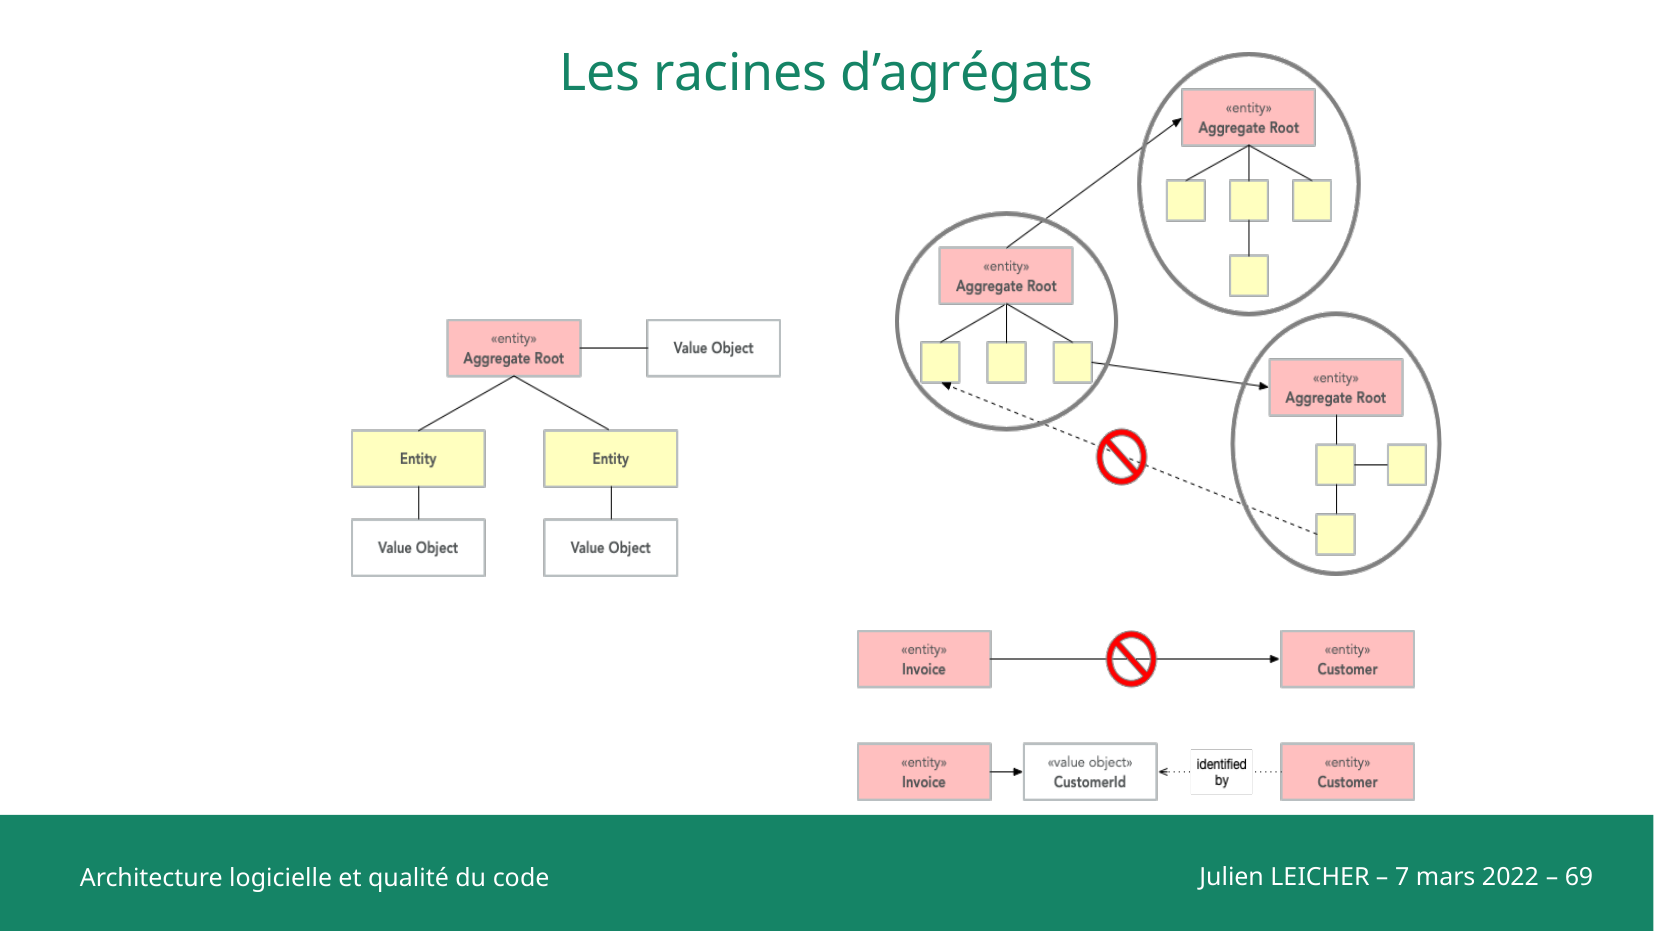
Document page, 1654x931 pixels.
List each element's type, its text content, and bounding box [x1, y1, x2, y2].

text_box Architecture logicielle et qualité du code [64, 852, 798, 898]
text_box Les racines d’agrégats [0, 27, 1654, 113]
picture [895, 52, 1442, 577]
picture [351, 319, 781, 577]
text_box Julien LEICHER – 7 mars 2022 – <numéro> [0, 814, 1654, 931]
picture [857, 630, 1415, 802]
